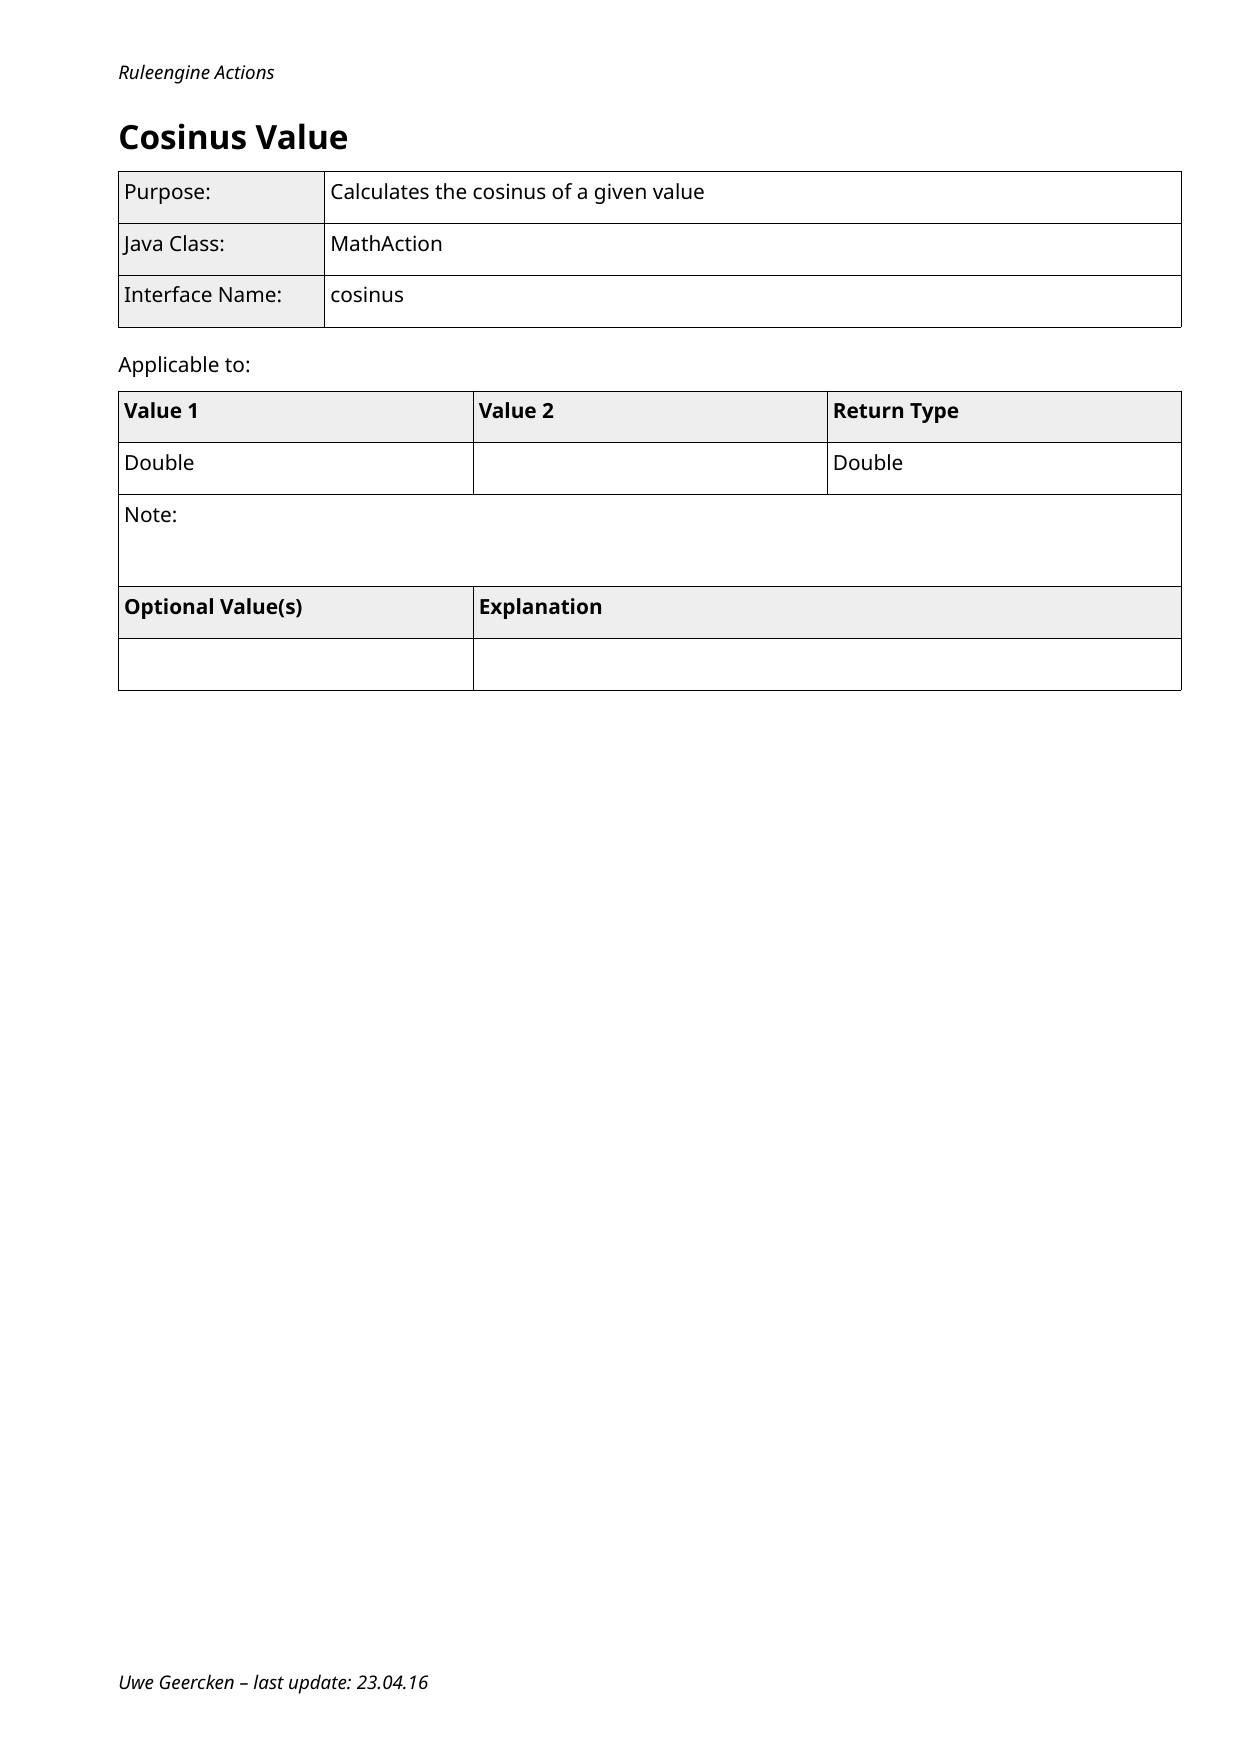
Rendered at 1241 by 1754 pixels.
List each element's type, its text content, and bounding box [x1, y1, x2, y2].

table_cell Interface Name: [119, 276, 324, 327]
table_cell Java Class: [119, 224, 324, 275]
table_header Value 2 [474, 392, 827, 442]
table_cell Explanation [474, 587, 1181, 638]
table_header Value 1 [119, 392, 473, 442]
table_cell MathAction [325, 224, 1181, 275]
table_header Return Type [828, 392, 1181, 442]
table_cell [119, 639, 473, 689]
table_cell Double [828, 443, 1181, 494]
table_header Calculates the cosinus of a given value [325, 172, 1181, 223]
table_cell [474, 443, 827, 494]
table_cell Optional Value(s) [119, 587, 473, 638]
text Cosinus Value [118, 114, 1181, 159]
text Applicable to: [118, 350, 1181, 379]
table_cell cosinus [325, 276, 1181, 327]
table_cell [474, 639, 1181, 689]
table_cell Note: [119, 495, 1181, 586]
table_header Purpose: [119, 172, 324, 223]
table_cell Double [119, 443, 473, 494]
